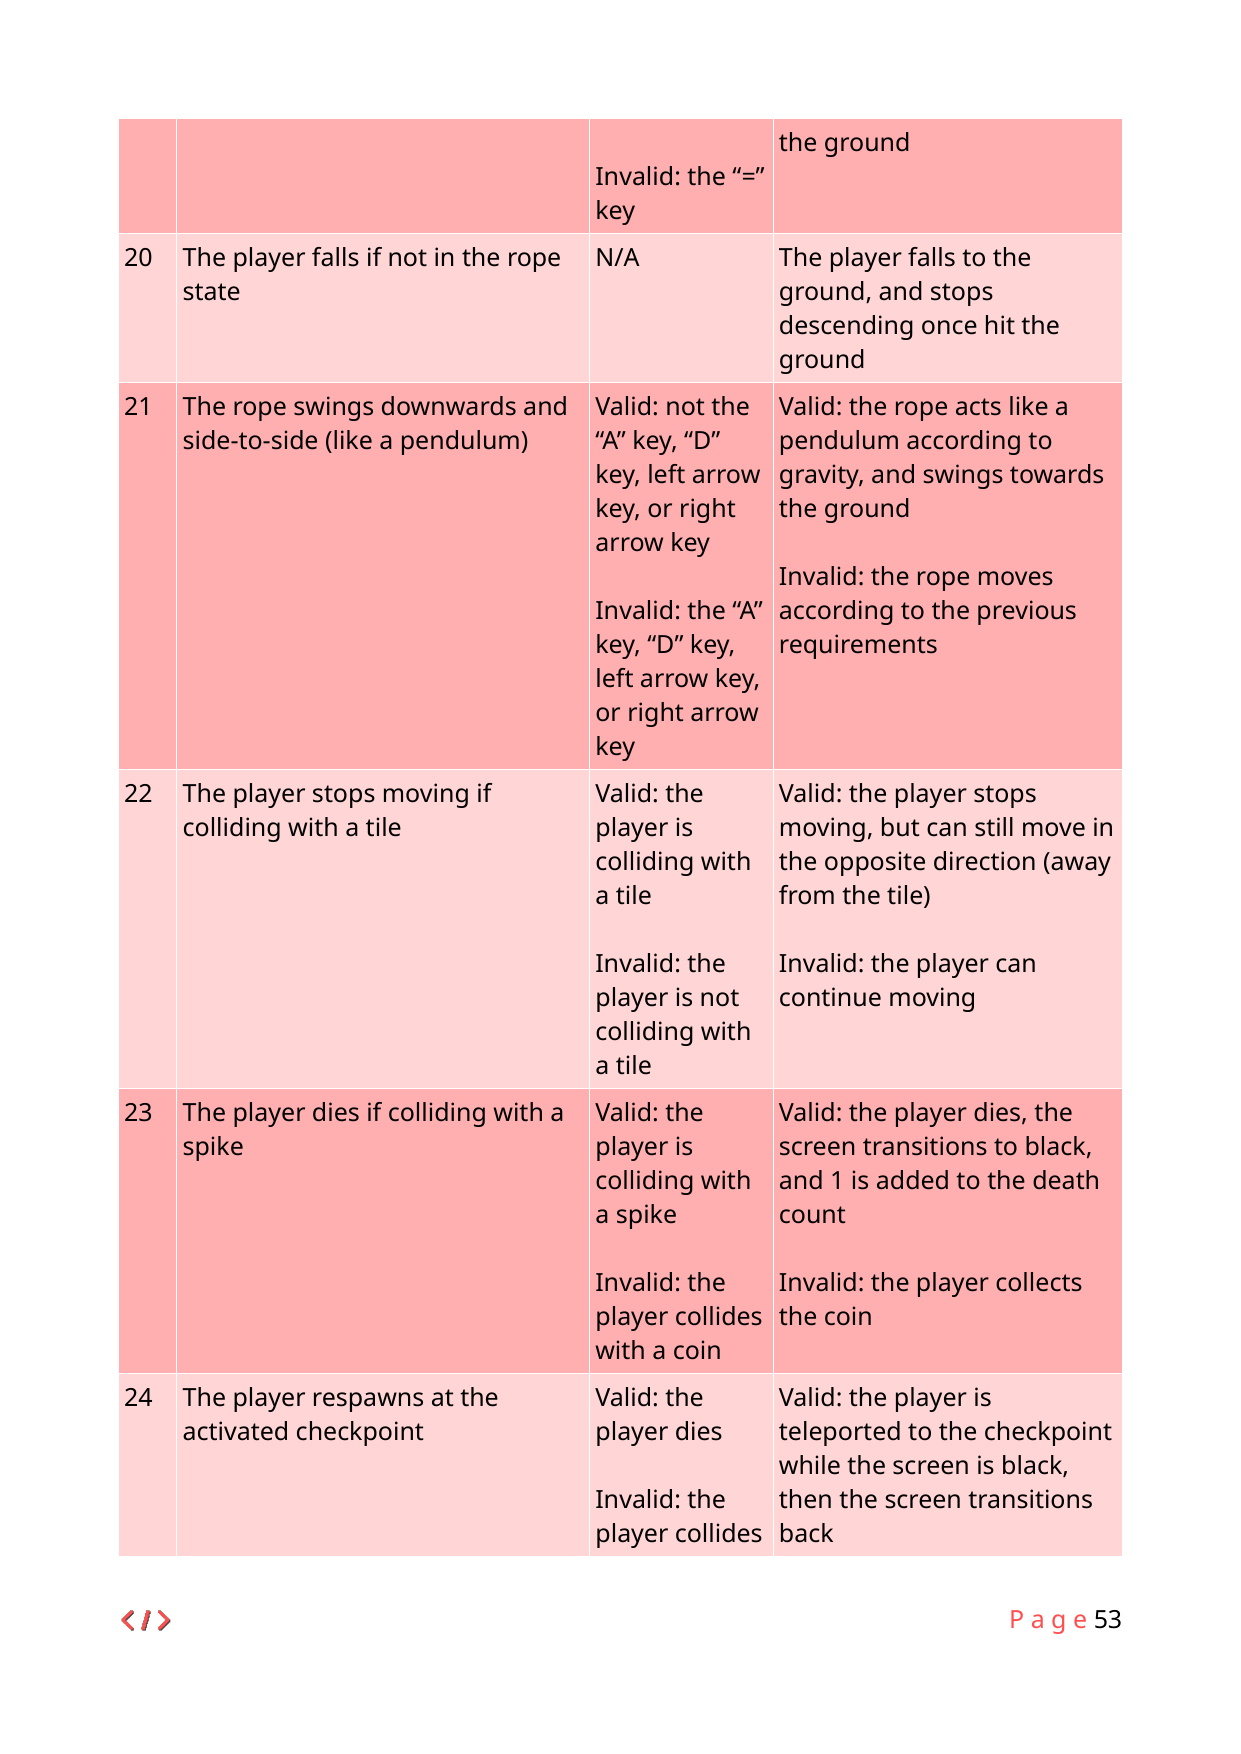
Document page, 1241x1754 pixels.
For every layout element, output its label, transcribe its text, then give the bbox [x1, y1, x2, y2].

table_cell 21 [119, 383, 176, 769]
table_cell The rope swings downwards and side-to-side (like a pendulum) [177, 383, 589, 769]
table_cell 20 [119, 234, 176, 382]
table_cell Valid: the player dies, the screen transitions to black, and 1 is added to the death count Invalid: the player collects the coin [774, 1089, 1122, 1373]
table_cell The player falls if not in the rope state [177, 234, 589, 382]
table_cell The player falls to the ground, and stops descending once hit the ground [774, 234, 1122, 382]
table_cell Valid: the player is colliding with a spike Invalid: the player collides with a coin [590, 1089, 773, 1373]
table_cell Valid: the player dies Invalid: the player collides [590, 1374, 773, 1556]
table_cell Valid: not the “A” key, “D” key, left arrow key, or right arrow key Invalid: the “A” key, “D” key, left arrow key, or right arrow key [590, 383, 773, 769]
table_cell [119, 119, 176, 233]
picture [116, 1591, 175, 1649]
table_cell The player stops moving if colliding with a tile [177, 770, 589, 1088]
table_cell Valid: the player is colliding with a tile Invalid: the player is not colliding with a tile [590, 770, 773, 1088]
table_cell 22 [119, 770, 176, 1088]
table_cell Valid: the player stops moving, but can still move in the opposite direction (away from the tile) Invalid: the player can continue moving [774, 770, 1122, 1088]
table_cell The player dies if colliding with a spike [177, 1089, 589, 1373]
table_cell N/A [590, 234, 773, 382]
table_cell the ground [774, 119, 1122, 233]
table_cell Valid: the player is teleported to the checkpoint while the screen is black, then the screen transitions back [774, 1374, 1122, 1556]
table_cell Valid: the rope acts like a pendulum according to gravity, and swings towards the ground Invalid: the rope moves according to the previous requirements [774, 383, 1122, 769]
table_cell Invalid: the “=” key [590, 119, 773, 233]
table_cell 24 [119, 1374, 176, 1556]
table_cell The player respawns at the activated checkpoint [177, 1374, 589, 1556]
table_cell 23 [119, 1089, 176, 1373]
table_cell [177, 119, 589, 233]
